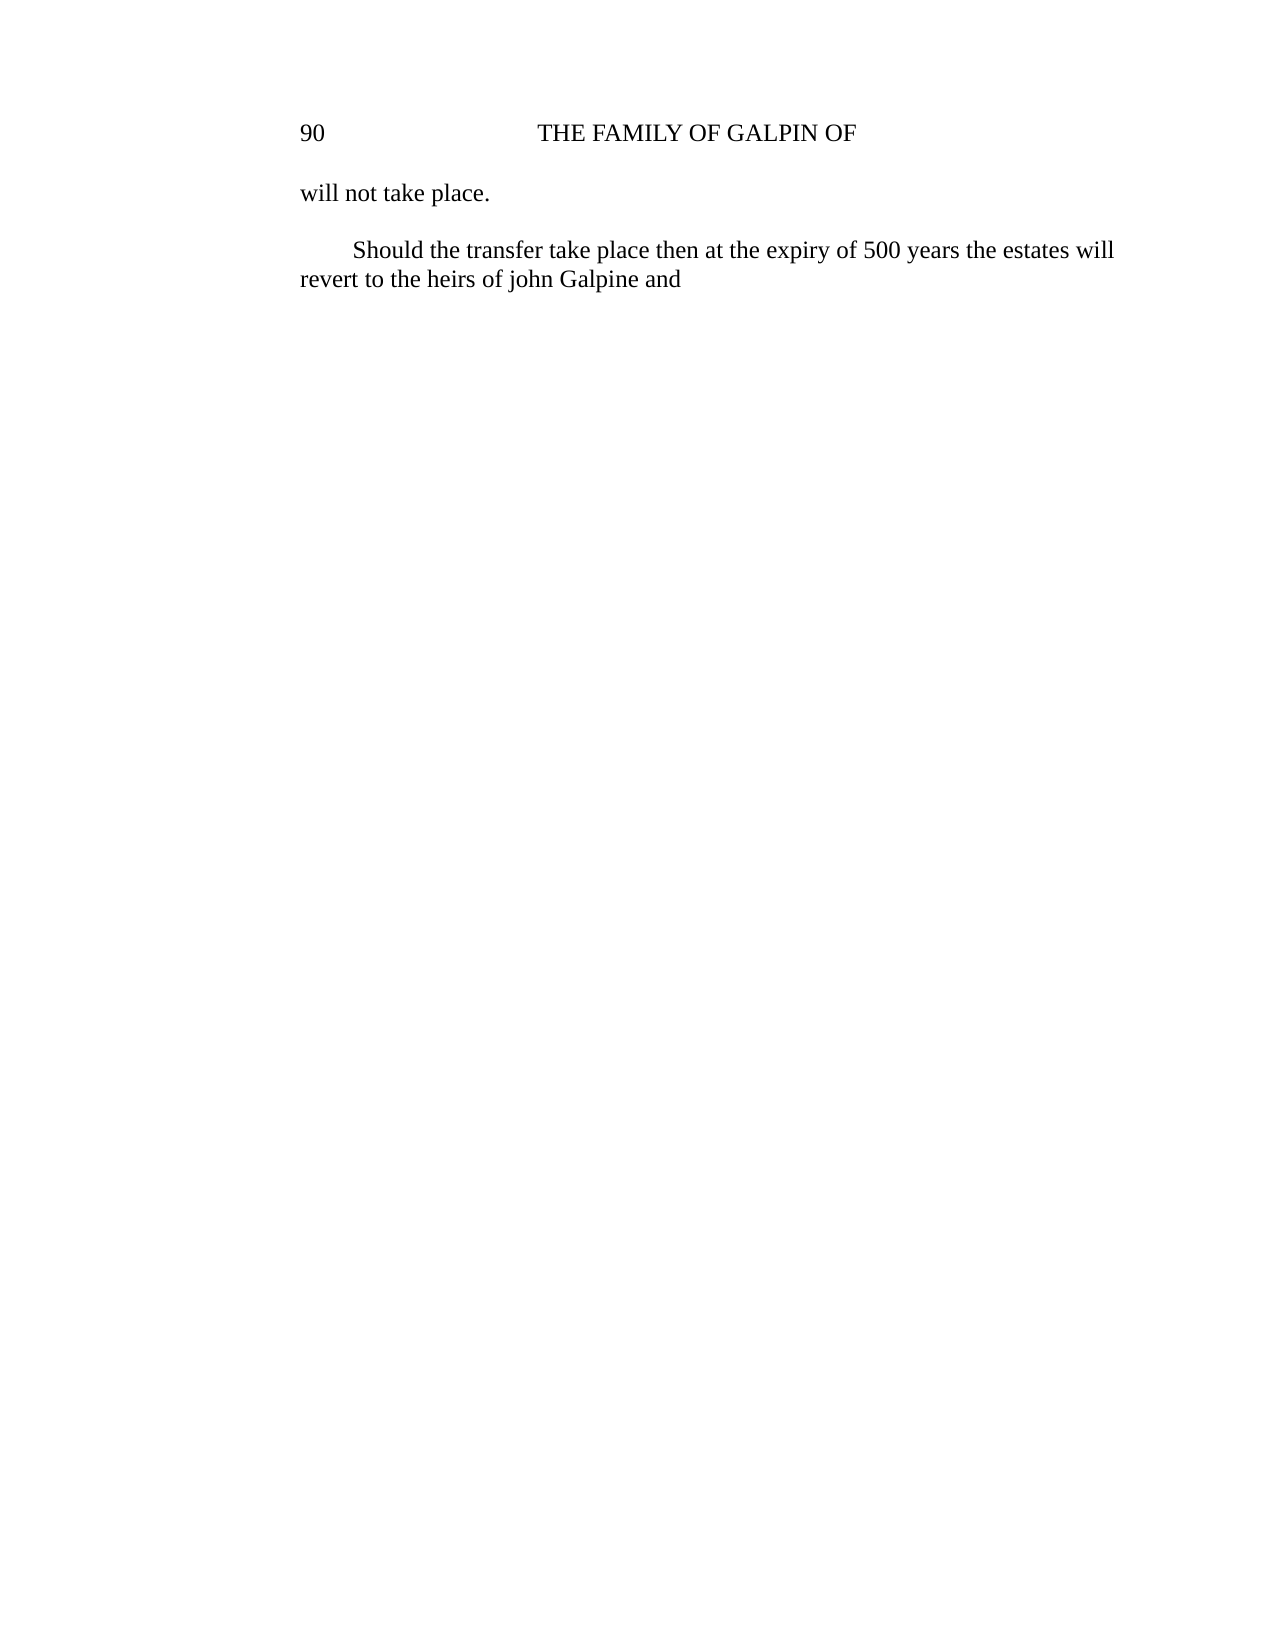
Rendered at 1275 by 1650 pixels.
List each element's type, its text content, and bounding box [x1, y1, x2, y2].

text will not take place. [300, 178, 1125, 207]
text Should the transfer take place then at the expiry of 500 years the estates will revert to the heirs of john Galpine and [300, 236, 1125, 293]
